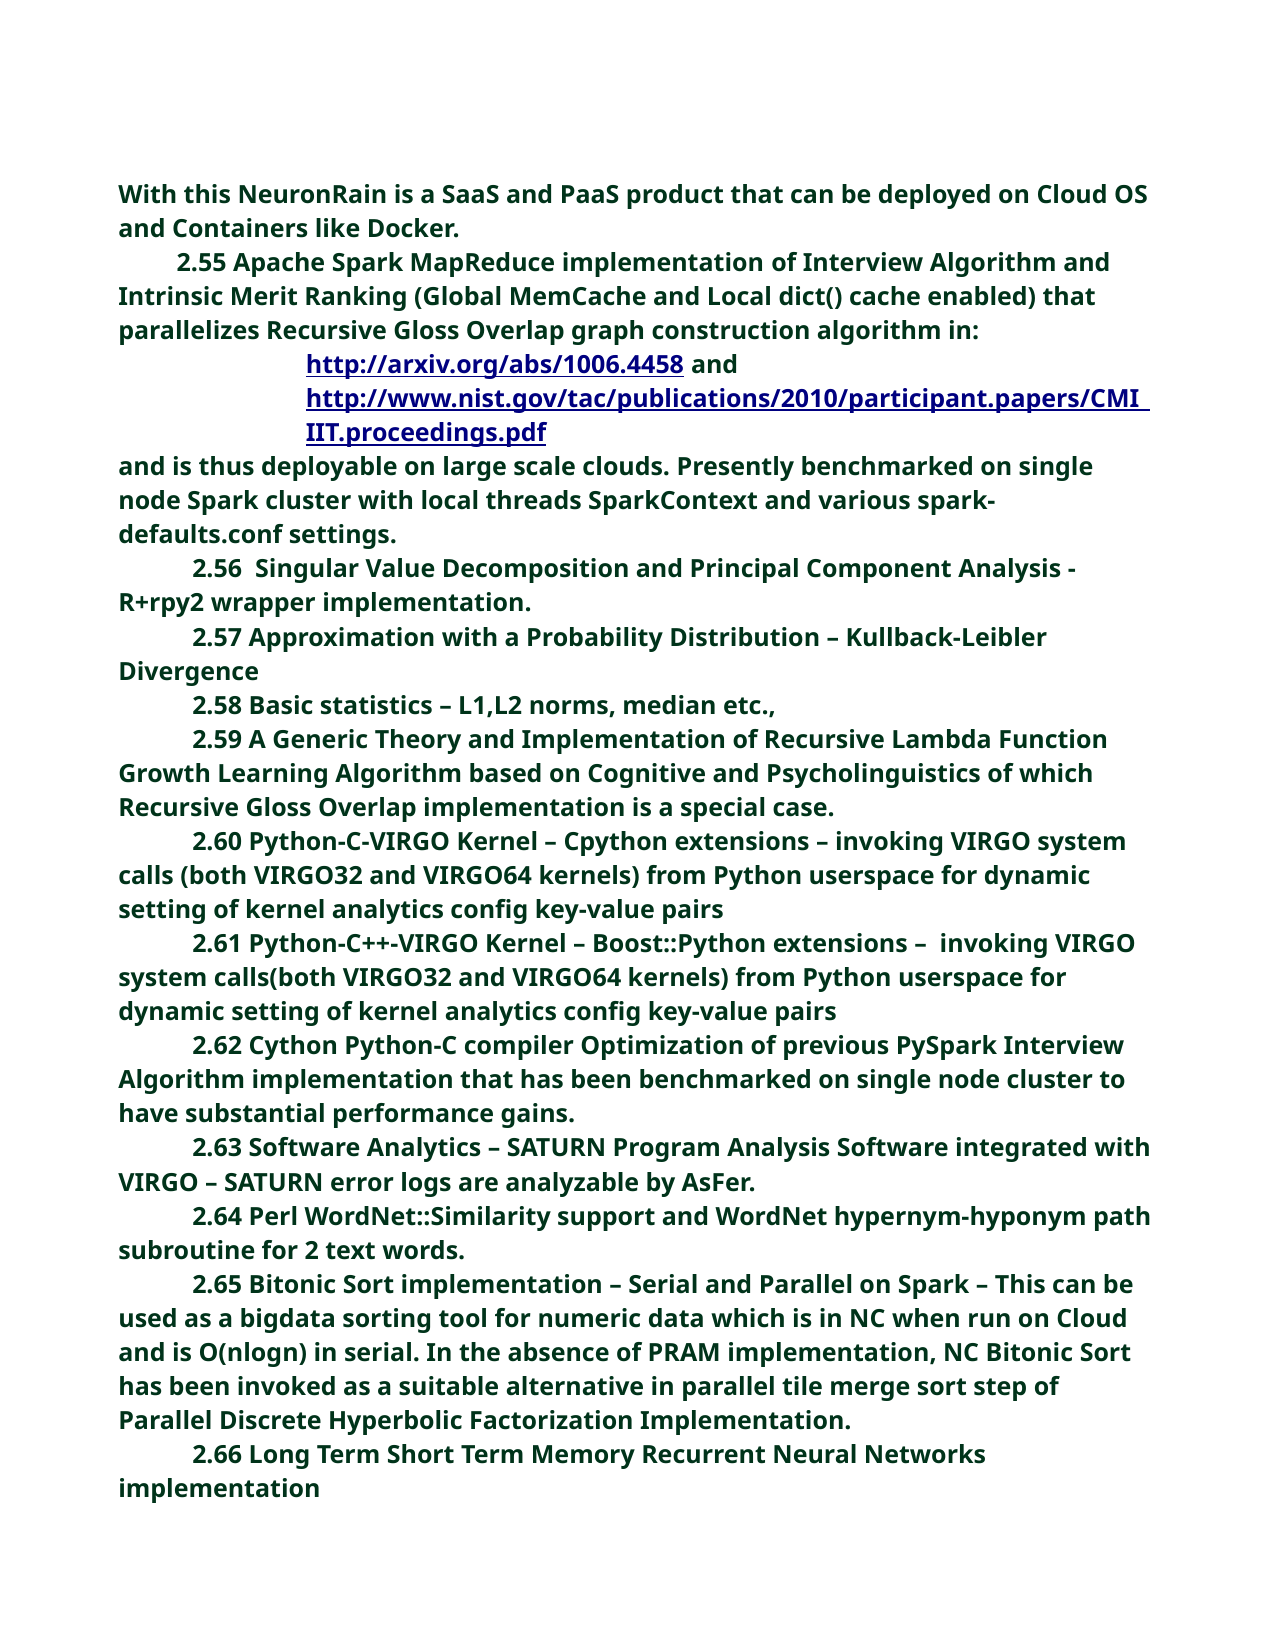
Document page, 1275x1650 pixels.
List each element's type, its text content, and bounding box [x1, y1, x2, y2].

text 2.58 Basic statistics – L1,L2 norms, median etc., [118, 687, 1157, 721]
text and is thus deployable on large scale clouds. Presently benchmarked on single node Spark cluster with local threads SparkContext and various spark-defaults.conf settings. [118, 449, 1157, 551]
text 2.56 Singular Value Decomposition and Principal Component Analysis - R+rpy2 wrapper implementation. [118, 551, 1157, 619]
text 2.59 A Generic Theory and Implementation of Recursive Lambda Function Growth Learning Algorithm based on Cognitive and Psycholinguistics of which Recursive Gloss Overlap implementation is a special case. [118, 721, 1157, 823]
text With this NeuronRain is a SaaS and PaaS product that can be deployed on Cloud OS and Containers like Docker. [118, 176, 1157, 244]
text 2.64 Perl WordNet::Similarity support and WordNet hypernym-hyponym path subroutine for 2 text words. [118, 1198, 1157, 1266]
text 2.61 Python-C++-VIRGO Kernel – Boost::Python extensions – invoking VIRGO system calls(both VIRGO32 and VIRGO64 kernels) from Python userspace for dynamic setting of kernel analytics config key-value pairs [118, 926, 1157, 1028]
text 2.66 Long Term Short Term Memory Recurrent Neural Networks implementation [118, 1437, 1157, 1505]
text 2.65 Bitonic Sort implementation – Serial and Parallel on Spark – This can be used as a bigdata sorting tool for numeric data which is in NC when run on Cloud and is O(nlogn) in serial. In the absence of PRAM implementation, NC Bitonic Sort has been invoked as a suitable alternative in parallel tile merge sort step of Parallel Discrete Hyperbolic Factorization Implementation. [118, 1266, 1157, 1437]
text 2.57 Approximation with a Probability Distribution – Kullback-Leibler Divergence [118, 619, 1157, 687]
text 2.63 Software Analytics – SATURN Program Analysis Software integrated with VIRGO – SATURN error logs are analyzable by AsFer. [118, 1130, 1157, 1198]
text 2.62 Cython Python-C compiler Optimization of previous PySpark Interview Algorithm implementation that has been benchmarked on single node cluster to have substantial performance gains. [118, 1028, 1157, 1130]
list http://arxiv.org/abs/1006.4458 and http://www.nist.gov/tac/publications/2010/participant.papers/CMI_IIT.proceedings.pdf [268, 347, 1157, 449]
text 2.55 Apache Spark MapReduce implementation of Interview Algorithm and Intrinsic Merit Ranking (Global MemCache and Local dict() cache enabled) that parallelizes Recursive Gloss Overlap graph construction algorithm in: [118, 244, 1157, 347]
text 2.60 Python-C-VIRGO Kernel – Cpython extensions – invoking VIRGO system calls (both VIRGO32 and VIRGO64 kernels) from Python userspace for dynamic setting of kernel analytics config key-value pairs [118, 823, 1157, 926]
